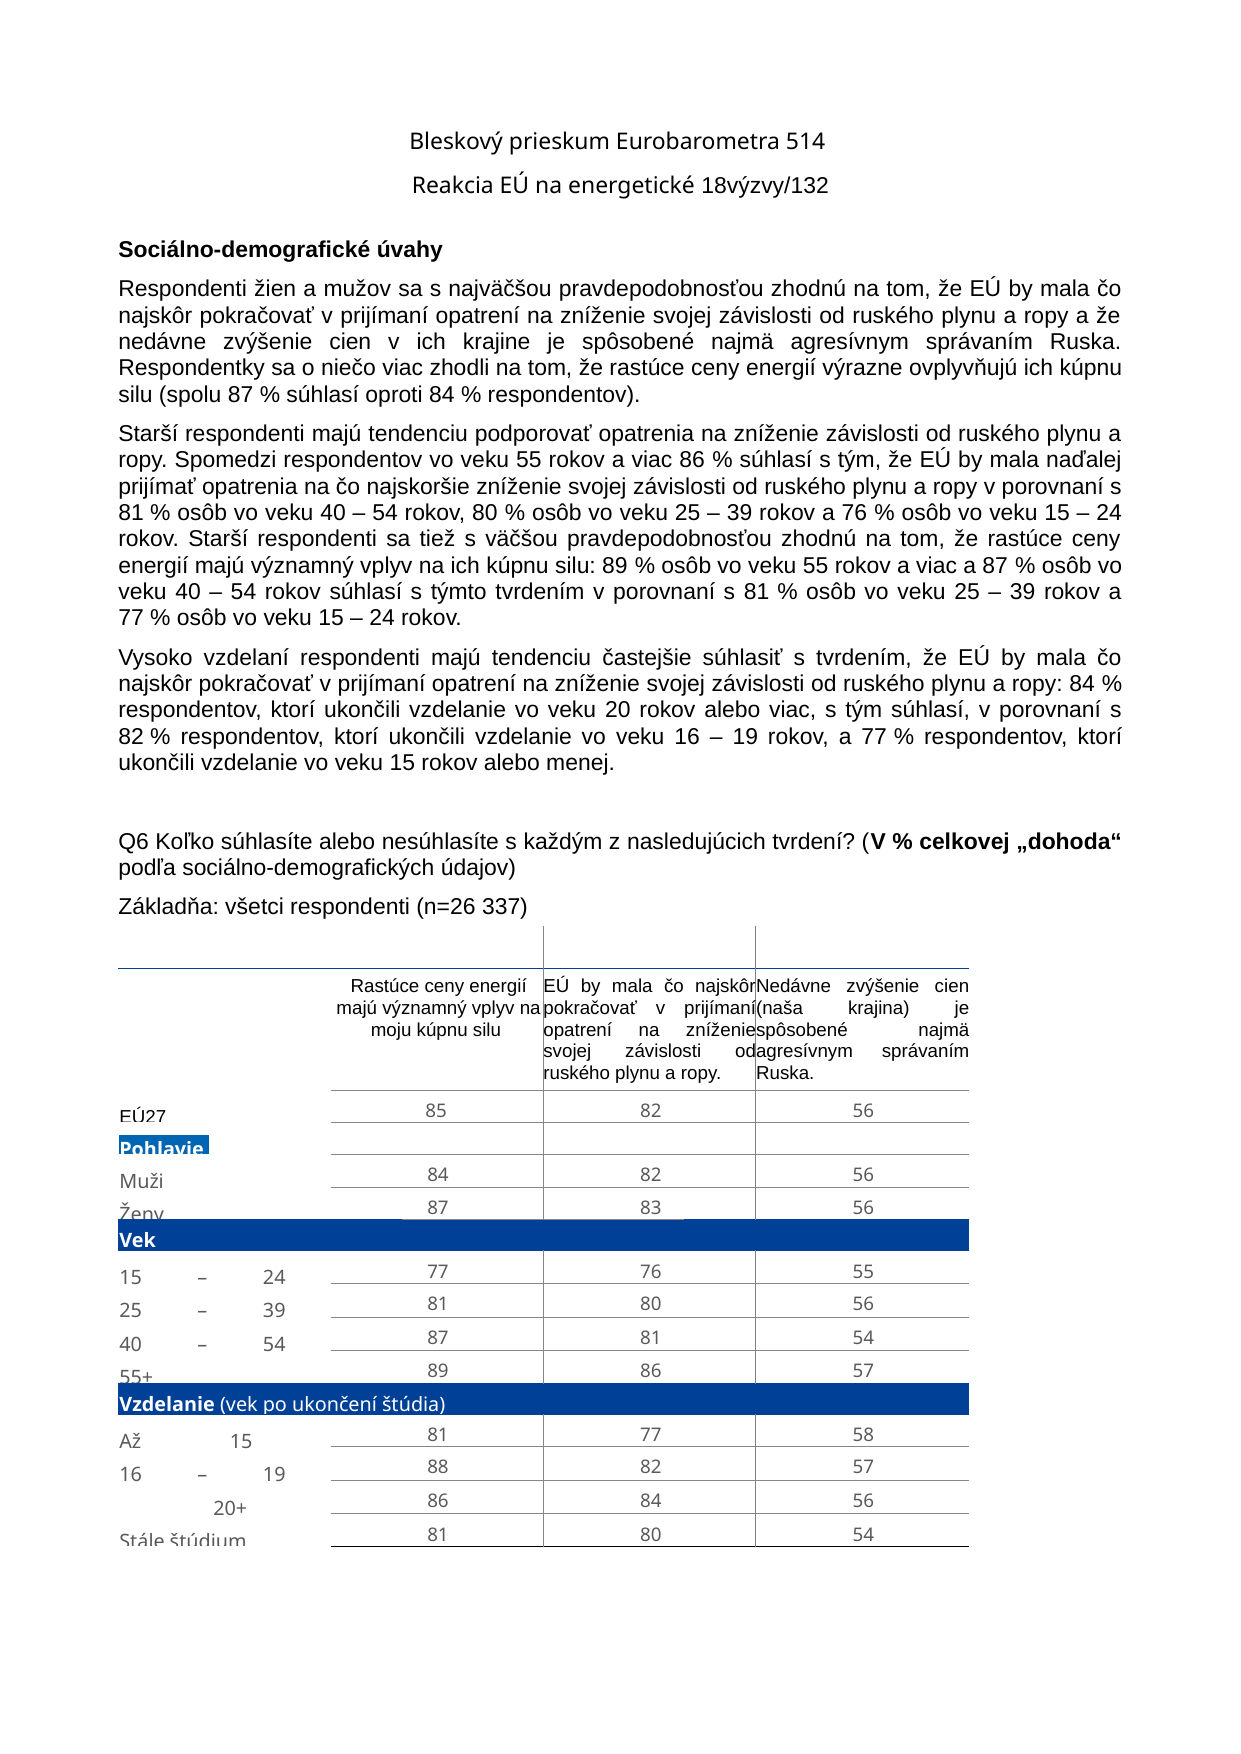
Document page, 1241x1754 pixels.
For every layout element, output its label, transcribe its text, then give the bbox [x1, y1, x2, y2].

text Q6 Koľko súhlasíte alebo nesúhlasíte s každým z nasledujúcich tvrdení? (V % celkovej „dohoda“ podľa sociálno-demografických údajov) [118, 828, 1122, 880]
table_cell Až 15 16 – 19 20+ Stále štúdium [118, 1415, 331, 1546]
table_cell 80 [544, 1514, 755, 1546]
text Sociálno-demografické úvahy [118, 236, 1122, 262]
table_cell Muži Ženy [118, 1154, 331, 1219]
table_cell 56 [756, 1284, 969, 1317]
table_cell 88 [331, 1447, 543, 1480]
table_cell 58 [756, 1415, 969, 1446]
table_cell [331, 1123, 543, 1154]
table_cell [402, 1220, 684, 1250]
table_cell 77 [544, 1415, 755, 1446]
table_cell 84 [331, 1155, 543, 1187]
table_cell 81 [331, 1514, 543, 1546]
table_cell 56 [756, 1481, 969, 1513]
table_cell [544, 1123, 755, 1154]
table_cell 86 [331, 1481, 543, 1513]
table_cell 56 [756, 1091, 969, 1122]
table_cell 84 [544, 1481, 755, 1513]
table_cell EÚ27 [118, 1090, 331, 1122]
table_cell 80 [544, 1284, 755, 1317]
table_cell [118, 969, 331, 1089]
table_cell 87 [331, 1188, 543, 1219]
table_cell [686, 1384, 969, 1414]
table_cell 81 [331, 1415, 543, 1446]
table_cell Pohlavie [118, 1122, 331, 1154]
table_cell 54 [756, 1514, 969, 1546]
table_cell 76 [544, 1251, 755, 1283]
table_cell 86 [544, 1351, 755, 1382]
table_cell 57 [756, 1447, 969, 1480]
table_cell 87 [331, 1318, 543, 1350]
table_cell EÚ by mala čo najskôr pokračovať v prijímaní opatrení na zníženie svojej závislosti od ruského plynu a ropy. [544, 969, 755, 1089]
table_cell 81 [331, 1284, 543, 1317]
text Starší respondenti majú tendenciu podporovať opatrenia na zníženie závislosti od ruského plynu a ropy. Spomedzi respondentov vo veku 55 rokov a viac 86 % súhlasí s tým, že EÚ by mala naďalej prijímať opatrenia na čo najskoršie zníženie svojej závislosti od ruského plynu a ropy v porovnaní s 81 % osôb vo veku 40 – 54 rokov, 80 % osôb vo veku 25 – 39 rokov a 76 % osôb vo veku 15 – 24 rokov. Starší respondenti sa tiež s väčšou pravdepodobnosťou zhodnú na tom, že rastúce ceny energií majú významný vplyv na ich kúpnu silu: 89 % osôb vo veku 55 rokov a viac a 87 % osôb vo veku 40 – 54 rokov súhlasí s týmto tvrdením v porovnaní s 81 % osôb vo veku 25 – 39 rokov a 77 % osôb vo veku 15 – 24 rokov. [118, 420, 1122, 631]
table_cell 56 [756, 1188, 969, 1219]
table_header [756, 926, 969, 968]
table_cell Rastúce ceny energií majú významný vplyv na moju kúpnu silu [331, 969, 543, 1089]
table_header [544, 926, 755, 968]
table_cell 77 [331, 1251, 543, 1283]
table_cell 83 [544, 1188, 755, 1219]
table_cell 82 [544, 1447, 755, 1480]
text Základňa: všetci respondenti (n=26 337) [118, 893, 1122, 919]
text Respondenti žien a mužov sa s najväčšou pravdepodobnosťou zhodnú na tom, že EÚ by mala čo najskôr pokračovať v prijímaní opatrení na zníženie svojej závislosti od ruského plynu a ropy a že nedávne zvýšenie cien v ich krajine je spôsobené najmä agresívnym správaním Ruska. Respondentky sa o niečo viac zhodli na tom, že rastúce ceny energií výrazne ovplyvňujú ich kúpnu silu (spolu 87 % súhlasí oproti 84 % respondentov). [118, 275, 1122, 407]
table_cell 15 – 24 25 – 39 40 – 54 55+ [118, 1251, 331, 1382]
text Vysoko vzdelaní respondenti majú tendenciu častejšie súhlasiť s tvrdením, že EÚ by mala čo najskôr pokračovať v prijímaní opatrení na zníženie svojej závislosti od ruského plynu a ropy: 84 % respondentov, ktorí ukončili vzdelanie vo veku 20 rokov alebo viac, s tým súhlasí, v porovnaní s 82 % respondentov, ktorí ukončili vzdelanie vo veku 16 – 19 rokov, a 77 % respondentov, ktorí ukončili vzdelanie vo veku 15 rokov alebo menej. [118, 644, 1122, 775]
table_cell 85 [331, 1091, 543, 1122]
table_cell 81 [544, 1318, 755, 1350]
table_cell [756, 1123, 969, 1154]
table_header [118, 926, 543, 968]
table_cell Vek [118, 1220, 401, 1250]
table_cell 82 [544, 1155, 755, 1187]
table_cell [686, 1220, 969, 1250]
table_cell 82 [544, 1091, 755, 1122]
table_cell 57 [756, 1351, 969, 1382]
table_cell Nedávne zvýšenie cien (naša krajina) je spôsobené najmä agresívnym správaním Ruska. [756, 969, 969, 1089]
table_cell 56 [756, 1155, 969, 1187]
table_cell 55 [756, 1251, 969, 1283]
table_cell Vzdelanie (vek po ukončení štúdia) [119, 1384, 684, 1414]
table_cell 89 [331, 1351, 543, 1382]
table_cell 54 [756, 1318, 969, 1350]
